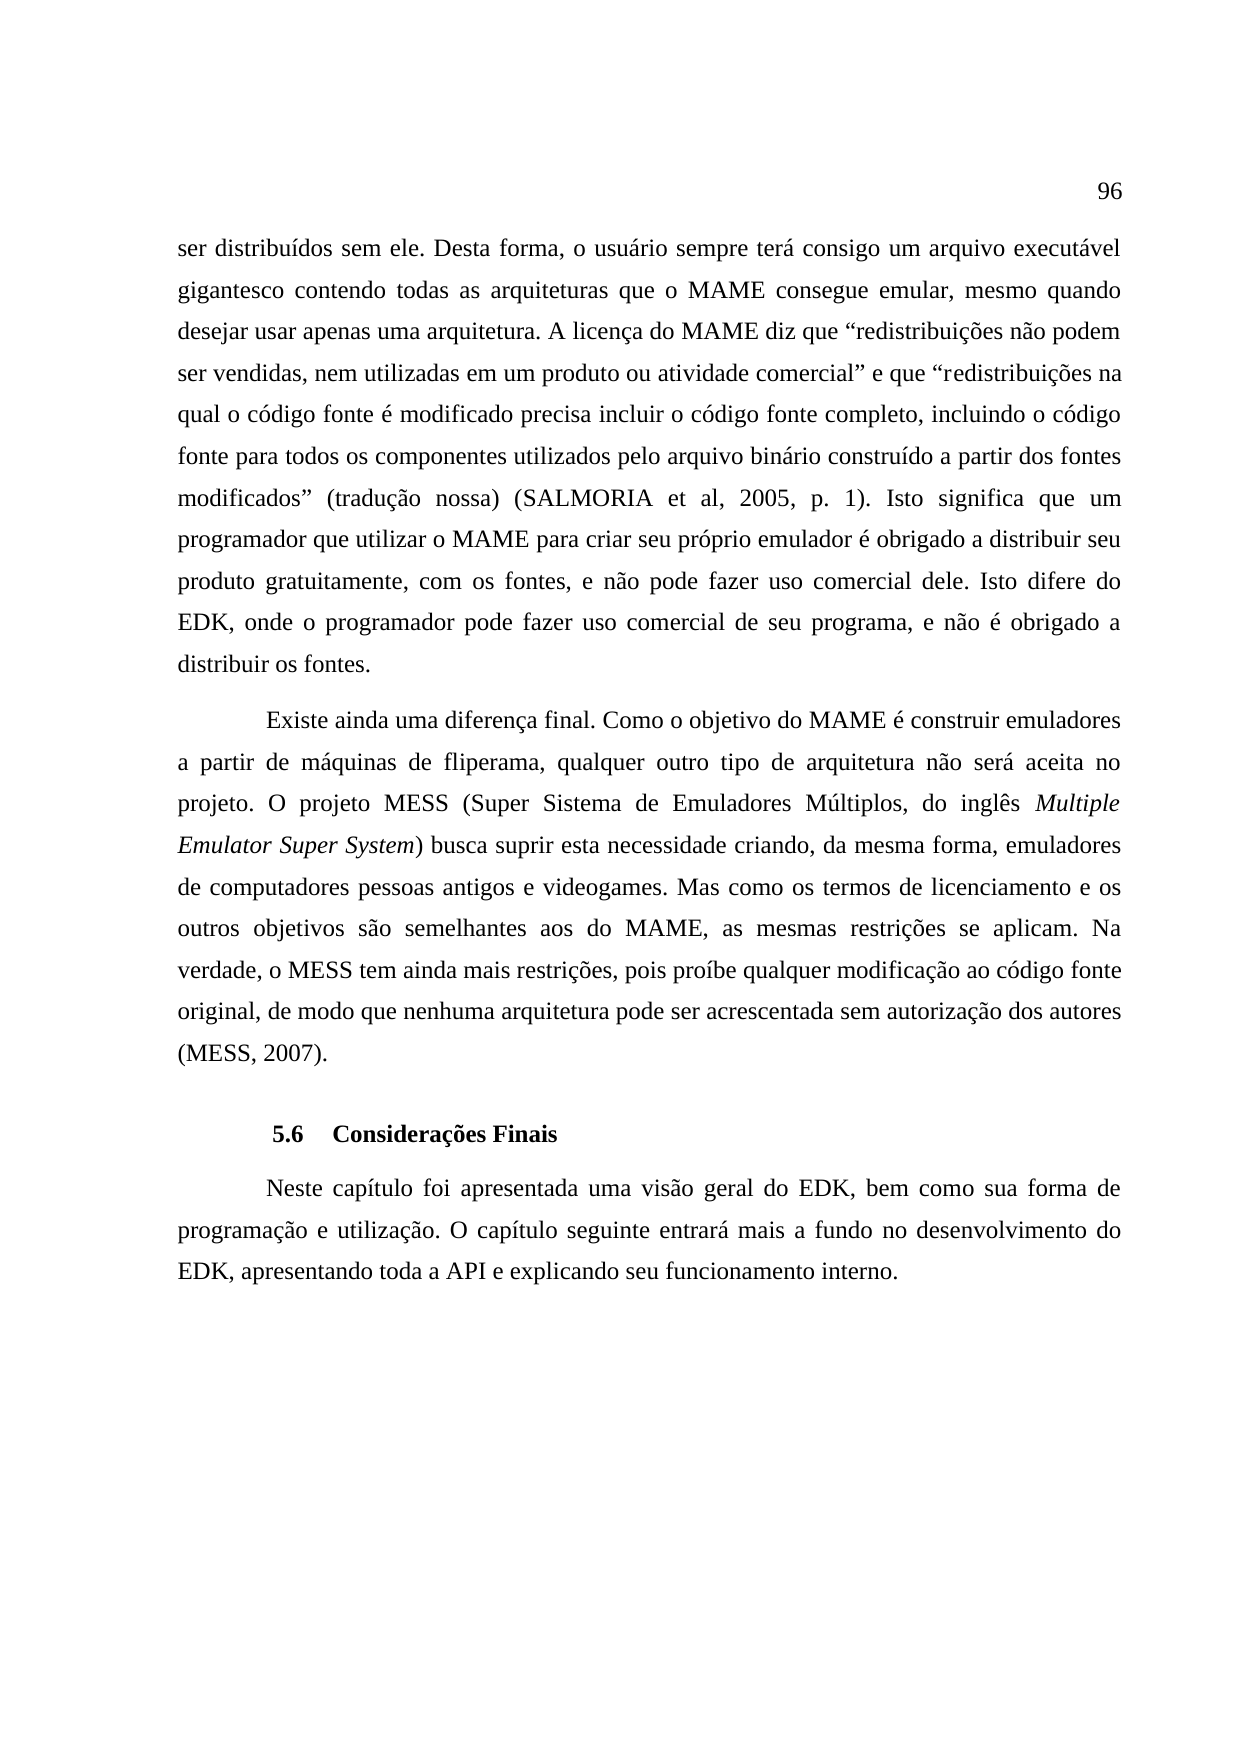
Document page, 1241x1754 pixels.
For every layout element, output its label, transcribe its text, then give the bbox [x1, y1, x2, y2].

text Neste capítulo foi apresentada uma visão geral do EDK, bem como sua forma de programação e utilização. O capítulo seguinte entrará mais a fundo no desenvolvimento do EDK, apresentando toda a API e explicando seu funcionamento interno. [177, 1174, 1122, 1285]
subtitle Considerações Finais [177, 1120, 1122, 1148]
text ser distribuídos sem ele. Desta forma, o usuário sempre terá consigo um arquivo executável gigantesco contendo todas as arquiteturas que o MAME consegue emular, mesmo quando desejar usar apenas uma arquitetura. A licença do MAME diz que “redistribuições não podem ser vendidas, nem utilizadas em um produto ou atividade comercial” e que “redistribuições na qual o código fonte é modificado precisa incluir o código fonte completo, incluindo o código fonte para todos os componentes utilizados pelo arquivo binário construído a partir dos fontes modificados” (tradução nossa) (SALMORIA et al, 2005, p. 1). Isto significa que um programador que utilizar o MAME para criar seu próprio emulador é obrigado a distribuir seu produto gratuitamente, com os fontes, e não pode fazer uso comercial dele. Isto difere do EDK, onde o programador pode fazer uso comercial de seu programa, e não é obrigado a distribuir os fontes. [177, 234, 1122, 678]
text Existe ainda uma diferença final. Como o objetivo do MAME é construir emuladores a partir de máquinas de fliperama, qualquer outro tipo de arquitetura não será aceita no projeto. O projeto MESS (Super Sistema de Emuladores Múltiplos, do inglês Multiple Emulator Super System) busca suprir esta necessidade criando, da mesma forma, emuladores de computadores pessoas antigos e videogames. Mas como os termos de licenciamento e os outros objetivos são semelhantes aos do MAME, as mesmas restrições se aplicam. Na verdade, o MESS tem ainda mais restrições, pois proíbe qualquer modificação ao código fonte original, de modo que nenhuma arquitetura pode ser acrescentada sem autorização dos autores (MESS, 2007). [177, 706, 1122, 1067]
